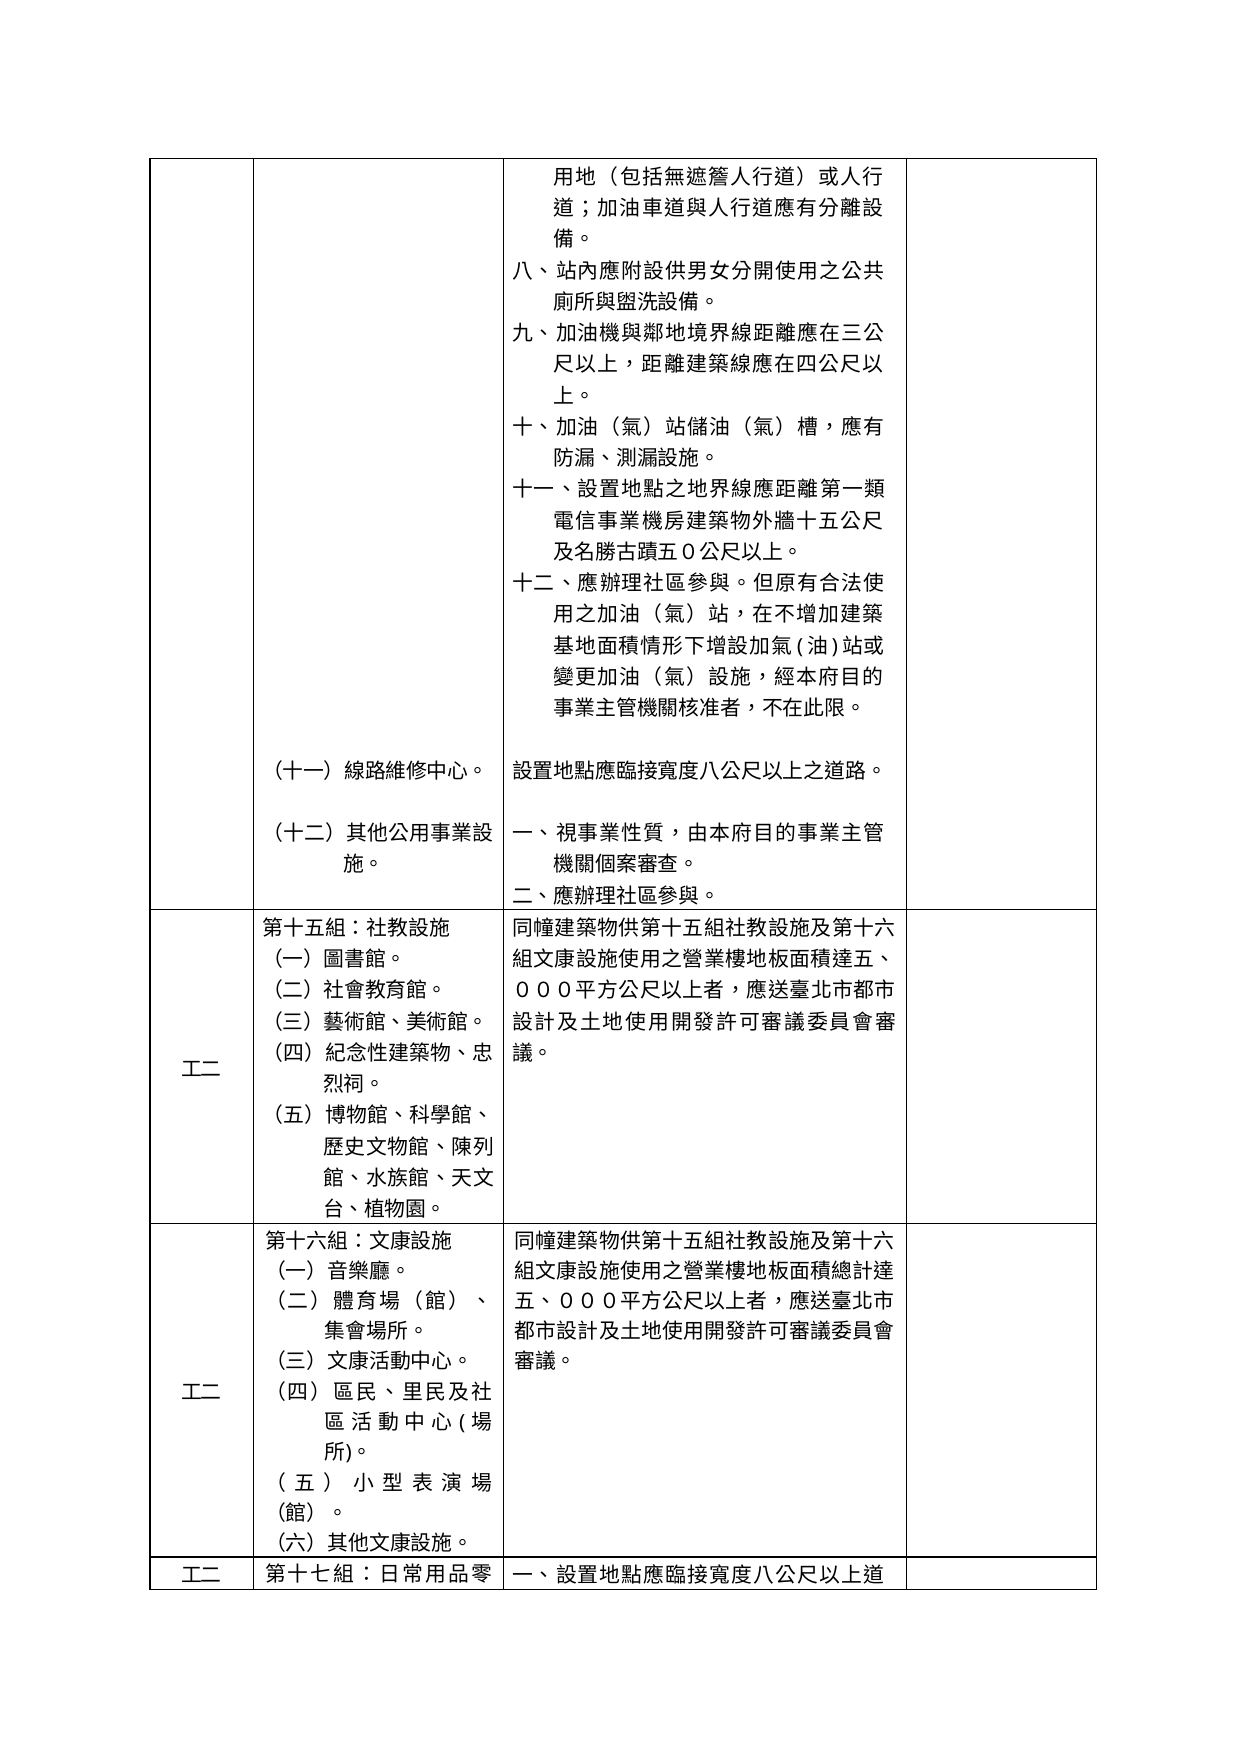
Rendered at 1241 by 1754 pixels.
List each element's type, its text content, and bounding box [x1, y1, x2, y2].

table_cell 第十五組：社教設施 （一）圖書館。 （二）社會教育館。 （三）藝術館、美術館。 （四）紀念性建築物、忠烈祠。 （五）博物館、科學館、歷史文物館、陳列館、水族館、天文台、植物園。 [254, 910, 503, 1223]
table_cell [151, 159, 253, 909]
table_cell [907, 1558, 1096, 1589]
table_cell [907, 1224, 1096, 1556]
table_cell 工二 [151, 910, 253, 1223]
table_cell 一、設置地點應臨接寬度八公尺以上道 [504, 1558, 906, 1589]
table_cell [907, 159, 1096, 909]
table_cell 用地（包括無遮簷人行道）或人行道；加油車道與人行道應有分離設備。 八、站內應附設供男女分開使用之公共廁所與盥洗設備。 九、加油機與鄰地境界線距離應在三公尺以上，距離建築線應在四公尺以上。 十、加油（氣）站儲油（氣）槽，應有防漏、測漏設施。 十一、設置地點之地界線應距離第一類電信事業機房建築物外牆十五公尺及名勝古蹟五０公尺以上。 十二、應辦理社區參與。但原有合法使用之加油（氣）站，在不增加建築基地面積情形下增設加氣(油)站或變更加油（氣）設施，經本府目的事業主管機關核准者，不在此限。 設置地點應臨接寬度八公尺以上之道路。 一、視事業性質，由本府目的事業主管機關個案審查。 二、應辦理社區參與。 [504, 159, 906, 909]
table_cell 同幢建築物供第十五組社教設施及第十六組文康設施使用之營業樓地板面積總計達五、０００平方公尺以上者，應送臺北市都市設計及土地使用開發許可審議委員會審議。 [504, 1224, 906, 1556]
table_cell 工二 [151, 1558, 253, 1589]
table_cell 第十六組：文康設施 （一）音樂廳。 （二）體育場（館）、集會場所。 （三）文康活動中心。 （四）區民、里民及社區活動中心(場所)。 （五）小型表演場（館）。 （六）其他文康設施。 [254, 1224, 503, 1556]
table_cell （十一）線路維修中心。 （十二）其他公用事業設施。 [254, 159, 503, 909]
table_cell [907, 910, 1096, 1223]
table_cell 第十七組：日常用品零 [254, 1558, 503, 1589]
table_cell 同幢建築物供第十五組社教設施及第十六組文康設施使用之營業樓地板面積達五、０００平方公尺以上者，應送臺北市都市設計及土地使用開發許可審議委員會審議。 [504, 910, 906, 1223]
table_cell 工二 [151, 1224, 253, 1556]
